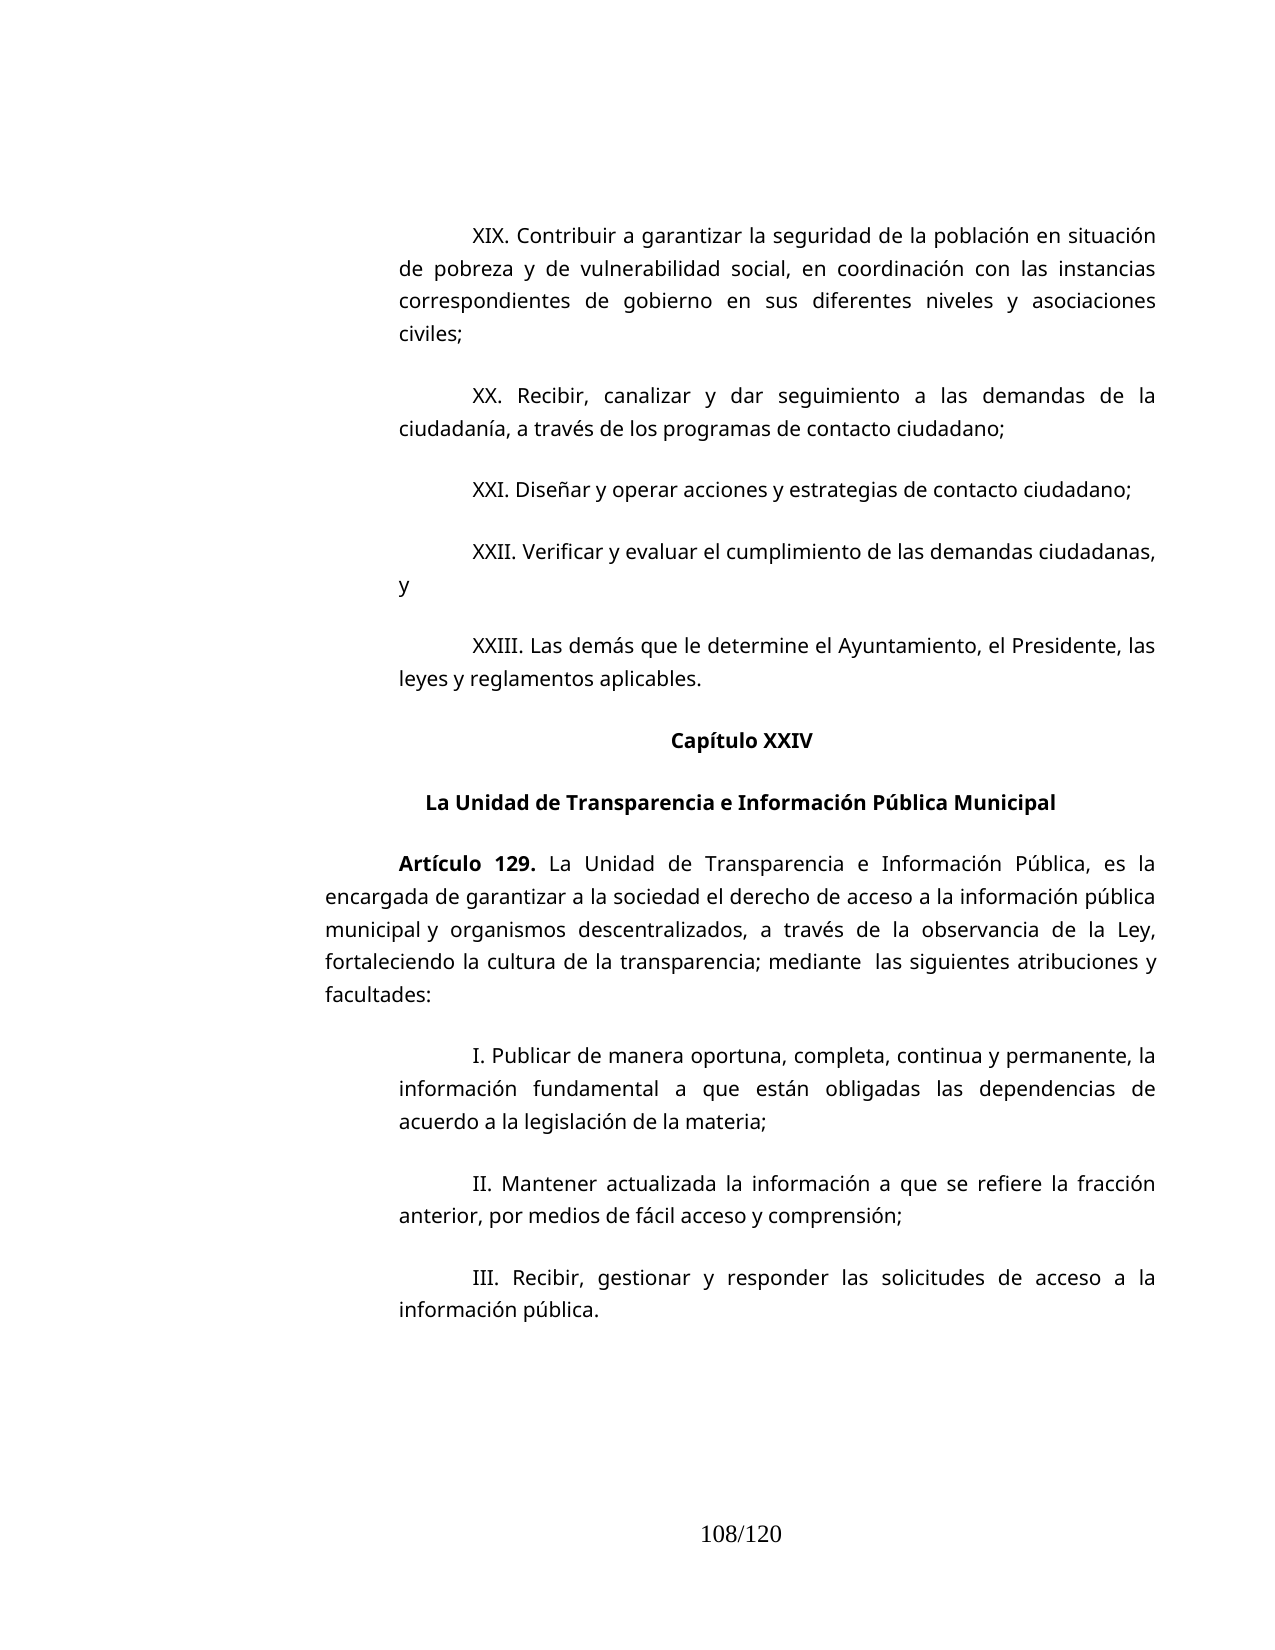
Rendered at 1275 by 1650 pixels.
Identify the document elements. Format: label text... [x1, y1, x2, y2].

text XXIII. Las demás que le determine el Ayuntamiento, el Presidente, las leyes y reglamentos aplicables. [399, 632, 1157, 693]
text XIX. Contribuir a garantizar la seguridad de la población en situación de pobreza y de vulnerabilidad social, en coordinación con las instancias correspondientes de gobierno en sus diferentes niveles y asociaciones civiles; [399, 221, 1157, 348]
text La Unidad de Transparencia e Información Pública Municipal [325, 788, 1157, 816]
text Capítulo XXIV [400, 726, 1083, 754]
text I. Publicar de manera oportuna, completa, continua y permanente, la información fundamental a que están obligadas las dependencias de acuerdo a la legislación de la materia; [399, 1042, 1157, 1135]
text XXII. Verificar y evaluar el cumplimiento de las demandas ciudadanas, y [399, 537, 1157, 598]
text Artículo 129. La Unidad de Transparencia e Información Pública, es la encargada de garantizar a la sociedad el derecho de acceso a la información pública municipal y organismos descentralizados, a través de la observancia de la Ley, fortaleciendo la cultura de la transparencia; mediante las siguientes atribuciones y facultades: [325, 849, 1157, 1008]
text XXI. Diseñar y operar acciones y estrategias de contacto ciudadano; [399, 475, 1157, 504]
text III. Recibir, gestionar y responder las solicitudes de acceso a la información pública. [399, 1263, 1157, 1324]
text XX. Recibir, canalizar y dar seguimiento a las demandas de la ciudadanía, a través de los programas de contacto ciudadano; [399, 381, 1157, 442]
text II. Mantener actualizada la información a que se refiere la fracción anterior, por medios de fácil acceso y comprensión; [399, 1169, 1157, 1230]
